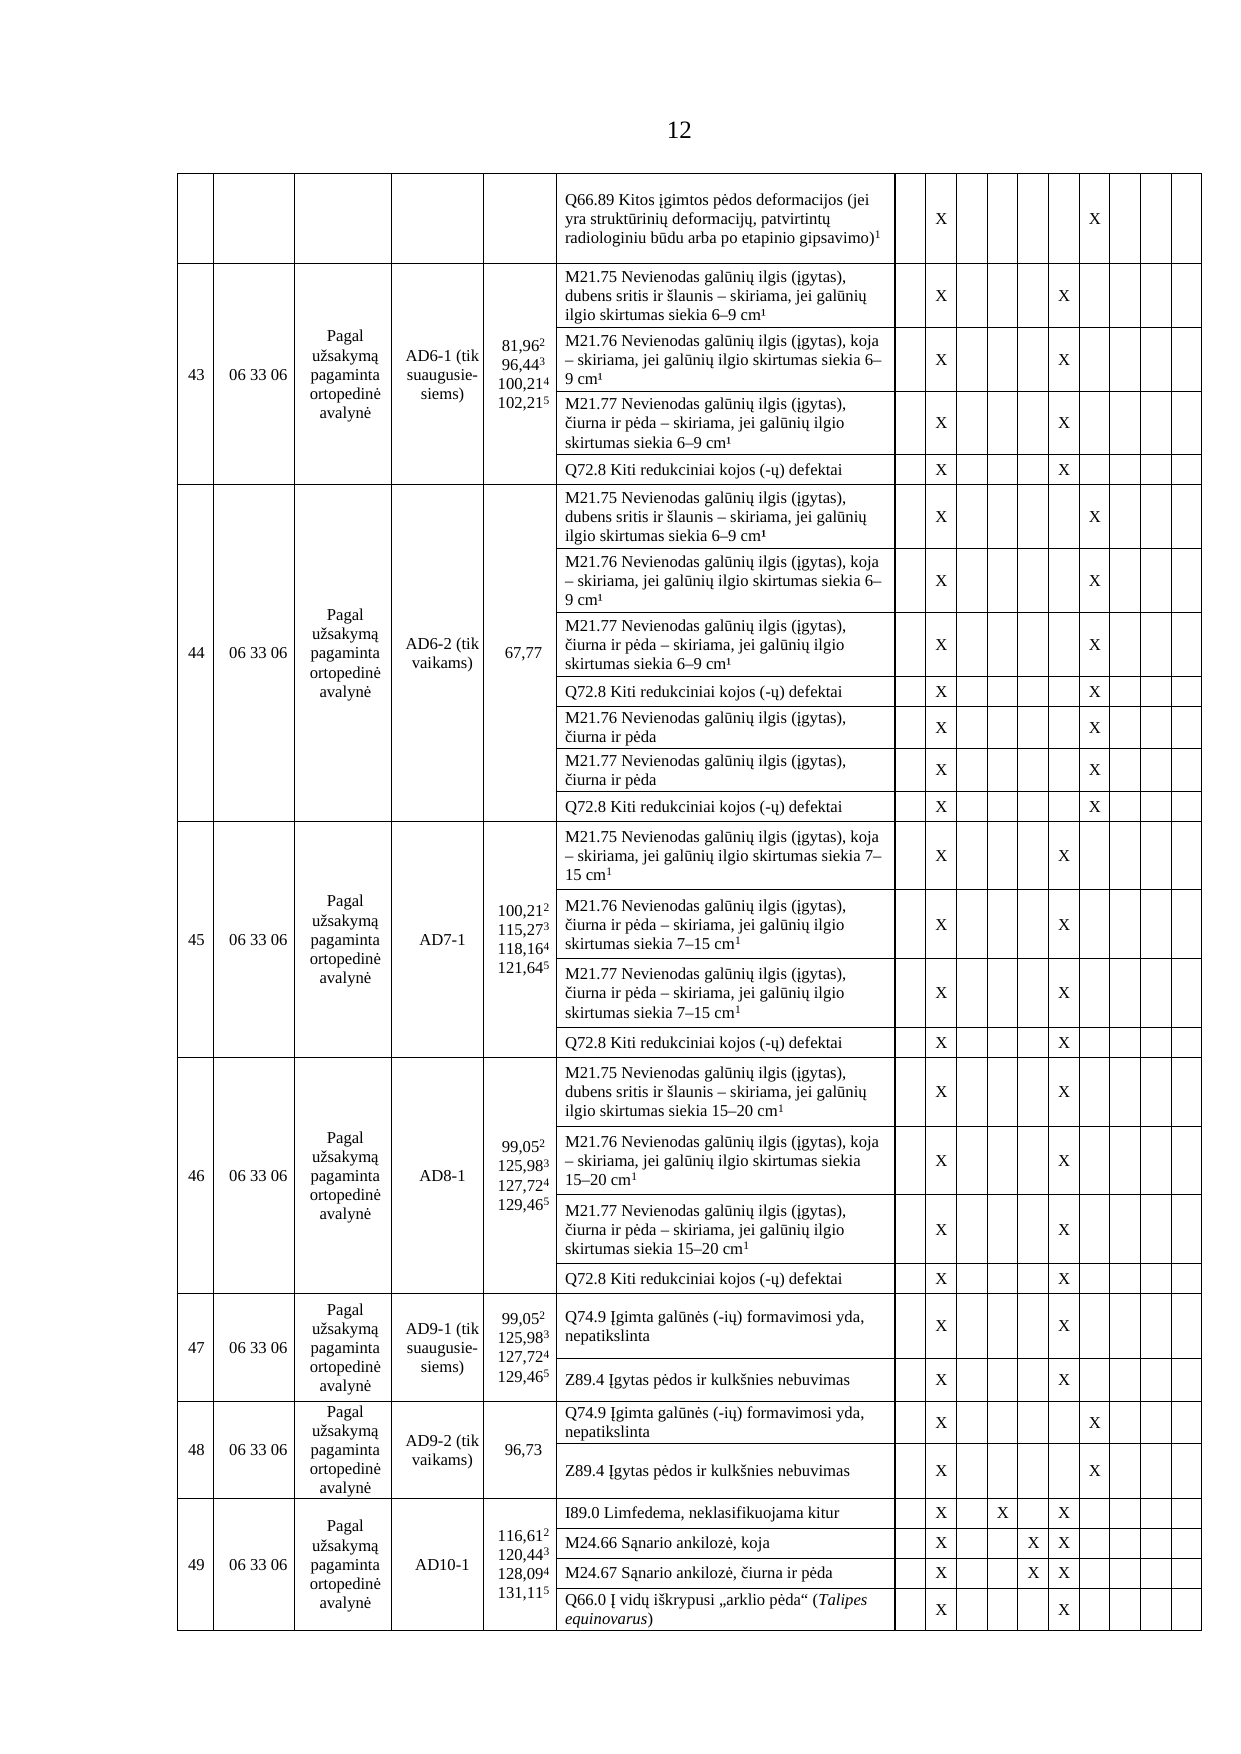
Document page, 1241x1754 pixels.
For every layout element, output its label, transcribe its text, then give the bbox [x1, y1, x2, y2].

table_cell [1202, 1588, 1206, 1630]
table_cell [1206, 748, 1212, 791]
table_cell [1206, 676, 1212, 706]
table_cell X [926, 1058, 956, 1126]
table_cell [1206, 454, 1212, 484]
table_cell X [926, 1499, 956, 1527]
table_cell [1172, 1294, 1201, 1357]
table_cell [1202, 958, 1206, 1027]
table_cell [1080, 1264, 1109, 1293]
table_cell [1141, 485, 1171, 548]
table_cell 06 33 06 [214, 822, 294, 1057]
table_cell [1172, 1444, 1201, 1497]
table_cell [957, 1359, 987, 1401]
table_cell [1202, 454, 1206, 484]
table_cell [1141, 1028, 1171, 1057]
table_cell X [926, 1028, 956, 1057]
table_cell M21.77 Nevienodas galūnių ilgis (įgytas), čiurna ir pėda – skiriama, jei galūnių ilgio skirtumas siekia 6‒9 cm¹ [557, 392, 894, 454]
table_cell Q72.8 Kiti redukciniai kojos (-ų) defektai [557, 792, 894, 821]
table_cell [896, 1058, 925, 1126]
table_cell [1172, 392, 1201, 454]
table_cell [1206, 706, 1212, 748]
table_cell 96,73 [484, 1402, 556, 1497]
table_cell [1141, 1402, 1171, 1443]
table_cell [1206, 1443, 1212, 1497]
table_cell [1202, 612, 1206, 676]
table_cell 81,962 96,443 100,214 102,215 [484, 264, 556, 484]
table_cell [957, 1028, 987, 1057]
table_cell [1049, 749, 1079, 791]
table_cell [1141, 677, 1171, 706]
table_cell [1202, 1027, 1206, 1057]
table_cell [1110, 485, 1140, 548]
table_cell [988, 1559, 1017, 1587]
table_cell [1049, 613, 1079, 676]
table_cell [1110, 174, 1140, 263]
table_cell 46 [178, 1058, 213, 1293]
table_cell [896, 1444, 925, 1497]
table_cell X [926, 455, 956, 484]
table_cell X [1049, 328, 1079, 391]
table_cell [957, 890, 987, 958]
table_cell [1110, 1402, 1140, 1443]
table_cell Q72.8 Kiti redukciniai kojos (-ų) defektai [557, 455, 894, 484]
table_cell M21.75 Nevienodas galūnių ilgis (įgytas), koja – skiriama, jei galūnių ilgio skirtumas siekia 7‒15 cm1 [557, 822, 894, 889]
table_cell [1049, 677, 1079, 706]
table_cell M21.75 Nevienodas galūnių ilgis (įgytas), dubens sritis ir šlaunis – skiriama, jei galūnių ilgio skirtumas siekia 6‒9 cm¹ [557, 485, 894, 548]
table_cell X [988, 1499, 1017, 1527]
table_cell [1202, 173, 1206, 263]
table_cell M21.76 Nevienodas galūnių ilgis (įgytas), koja – skiriama, jei galūnių ilgio skirtumas siekia 15‒20 cm1 [557, 1127, 894, 1194]
table_cell X [926, 1589, 956, 1630]
table_cell Pagal užsakymą pagaminta ortopedinė avalynė [295, 1058, 391, 1293]
table_cell [1202, 1057, 1206, 1126]
table_cell X [926, 174, 956, 263]
table_cell X [1049, 1028, 1079, 1057]
table_cell [1018, 1058, 1048, 1126]
table_cell X [1080, 1444, 1109, 1497]
table_cell AD8-1 [392, 1058, 483, 1293]
table_cell [1206, 391, 1212, 454]
table_cell [1110, 677, 1140, 706]
table_cell X [1080, 174, 1109, 263]
table_cell [957, 1058, 987, 1126]
table_cell [1172, 1058, 1201, 1126]
table_cell [988, 485, 1017, 548]
table_cell [1141, 1264, 1171, 1293]
table_cell [1206, 1194, 1212, 1263]
table_cell 06 33 06 [214, 264, 294, 484]
table_cell [1080, 392, 1109, 454]
table_cell Pagal užsakymą pagaminta ortopedinė avalynė [295, 485, 391, 821]
table_cell 116,612 120,443 128,094 131,115 [484, 1499, 556, 1630]
table_cell [988, 1264, 1017, 1293]
table_cell [988, 792, 1017, 821]
table_cell 48 [178, 1402, 213, 1497]
table_cell [988, 1402, 1017, 1443]
table_cell Q74.9 Įgimta galūnės (-ių) formavimosi yda, nepatikslinta [557, 1294, 894, 1357]
table_cell [1080, 1499, 1109, 1527]
table_cell [1202, 548, 1206, 612]
table_cell [1018, 328, 1048, 391]
table_cell AD9-1 (tik suaugusie-siems) [392, 1294, 483, 1401]
table_cell X [1049, 1589, 1079, 1630]
table_cell 06 33 06 [214, 1294, 294, 1401]
table_cell X [1049, 392, 1079, 454]
table_cell [896, 613, 925, 676]
table_cell [1202, 676, 1206, 706]
table_cell [1018, 613, 1048, 676]
table_cell [1206, 958, 1212, 1027]
table_cell M21.77 Nevienodas galūnių ilgis (įgytas), čiurna ir pėda – skiriama, jei galūnių ilgio skirtumas siekia 15‒20 cm1 [557, 1195, 894, 1263]
table_cell [1206, 1027, 1212, 1057]
table_cell [1141, 1359, 1171, 1401]
table_cell 99,052 125,983 127,724 129,465 [484, 1058, 556, 1293]
table_cell [295, 174, 391, 263]
table_cell [957, 1402, 987, 1443]
table_cell [896, 749, 925, 791]
table_cell [1110, 613, 1140, 676]
table_cell Z89.4 Įgytas pėdos ir kulkšnies nebuvimas [557, 1444, 894, 1497]
table_cell [1141, 1444, 1171, 1497]
table_cell [988, 455, 1017, 484]
table_cell X [1018, 1559, 1048, 1587]
table_cell [1018, 1127, 1048, 1194]
table_cell [1172, 613, 1201, 676]
table_cell Q66.89 Kitos įgimtos pėdos deformacijos (jei yra struktūrinių deformacijų, patvirtintų radiologiniu būdu arba po etapinio gipsavimo)1 [557, 174, 894, 263]
table_cell X [926, 822, 956, 889]
table_cell [1202, 791, 1206, 821]
table_cell [1049, 485, 1079, 548]
table_cell X [926, 264, 956, 327]
table_cell [1080, 1359, 1109, 1401]
table_cell [896, 1195, 925, 1263]
table_cell [1110, 264, 1140, 327]
table_cell AD6-1 (tik suaugusie-siems) [392, 264, 483, 484]
table_cell 47 [178, 1294, 213, 1401]
table_cell [896, 455, 925, 484]
table_cell M21.75 Nevienodas galūnių ilgis (įgytas), dubens sritis ir šlaunis – skiriama, jei galūnių ilgio skirtumas siekia 15‒20 cm1 [557, 1058, 894, 1126]
table_cell Q72.8 Kiti redukciniai kojos (-ų) defektai [557, 1264, 894, 1293]
table_cell [988, 890, 1017, 958]
table_cell [957, 613, 987, 676]
table_cell [896, 707, 925, 748]
table_cell [1202, 1293, 1206, 1357]
table_cell [1110, 1264, 1140, 1293]
table_cell [1110, 749, 1140, 791]
table_cell [1110, 1499, 1140, 1527]
table_cell [1202, 391, 1206, 454]
table_cell [1202, 1194, 1206, 1263]
table_cell [1202, 484, 1206, 548]
table_cell [957, 822, 987, 889]
table_cell [1018, 1028, 1048, 1057]
table_cell X [926, 1359, 956, 1401]
table_cell [896, 264, 925, 327]
table_cell [957, 1589, 987, 1630]
table_cell [1172, 792, 1201, 821]
table_cell [896, 1359, 925, 1401]
table_cell 100,212 115,273 118,164 121,645 [484, 822, 556, 1057]
table_cell [1141, 1499, 1171, 1527]
table_cell [1110, 959, 1140, 1027]
table_cell [484, 174, 556, 263]
table_cell M21.76 Nevienodas galūnių ilgis (įgytas), koja – skiriama, jei galūnių ilgio skirtumas siekia 6‒9 cm¹ [557, 328, 894, 391]
table_cell Q66.0 Į vidų iškrypusi „arklio pėda“ (Talipes equinovarus) [557, 1589, 894, 1630]
table_cell [1049, 549, 1079, 612]
table_cell X [926, 392, 956, 454]
table_cell [1110, 549, 1140, 612]
table_cell [1202, 1528, 1206, 1557]
table_cell [896, 959, 925, 1027]
table_cell [988, 328, 1017, 391]
table_cell [1206, 791, 1212, 821]
table_cell M21.77 Nevienodas galūnių ilgis (įgytas), čiurna ir pėda [557, 749, 894, 791]
table_cell [1018, 1402, 1048, 1443]
table_cell X [926, 707, 956, 748]
table_cell X [926, 1294, 956, 1357]
table_cell [1202, 1126, 1206, 1194]
table_cell [1202, 889, 1206, 958]
table_cell X [926, 1444, 956, 1497]
table_cell 49 [178, 1499, 213, 1630]
table_cell [957, 264, 987, 327]
table_cell [896, 1529, 925, 1557]
table_cell M21.75 Nevienodas galūnių ilgis (įgytas), dubens sritis ir šlaunis – skiriama, jei galūnių ilgio skirtumas siekia 6‒9 cm¹ [557, 264, 894, 327]
table_cell M21.76 Nevienodas galūnių ilgis (įgytas), koja – skiriama, jei galūnių ilgio skirtumas siekia 6‒9 cm¹ [557, 549, 894, 612]
table_cell [1080, 1294, 1109, 1357]
table_cell [1080, 328, 1109, 391]
table_cell [1172, 549, 1201, 612]
table_cell [1206, 263, 1212, 327]
table_cell [1018, 549, 1048, 612]
table_cell [957, 1529, 987, 1557]
table_cell X [1080, 707, 1109, 748]
table_cell [1172, 1402, 1201, 1443]
table_cell 06 33 06 [214, 1499, 294, 1630]
table_cell [1080, 822, 1109, 889]
table_cell [1206, 1558, 1212, 1587]
table_cell [1018, 485, 1048, 548]
table_cell [1206, 612, 1212, 676]
table_cell [988, 1195, 1017, 1263]
table_cell [988, 1359, 1017, 1401]
table_cell [957, 1127, 987, 1194]
table_cell X [1080, 749, 1109, 791]
table_cell Z89.4 Įgytas pėdos ir kulkšnies nebuvimas [557, 1359, 894, 1401]
table_cell [1018, 749, 1048, 791]
table_cell [392, 174, 483, 263]
table_cell [1110, 1529, 1140, 1557]
table_cell X [926, 328, 956, 391]
table_cell [214, 174, 294, 263]
table_cell [1018, 792, 1048, 821]
table_cell [1018, 822, 1048, 889]
table_cell [896, 1589, 925, 1630]
table_cell [988, 749, 1017, 791]
table_cell [1018, 707, 1048, 748]
table_cell [957, 677, 987, 706]
table_cell [1172, 1359, 1201, 1401]
table_cell [1206, 1057, 1212, 1126]
table_cell [1172, 1264, 1201, 1293]
table_cell [896, 549, 925, 612]
table_cell [896, 1028, 925, 1057]
table_cell [1172, 485, 1201, 548]
table_cell X [1049, 1294, 1079, 1357]
table_cell 67,77 [484, 485, 556, 821]
table_cell [1141, 549, 1171, 612]
table_cell [1206, 821, 1212, 889]
table_cell [1206, 1126, 1212, 1194]
table_cell [1018, 392, 1048, 454]
table_cell [896, 1499, 925, 1527]
table_cell [1202, 1401, 1206, 1443]
table_cell AD10-1 [392, 1499, 483, 1630]
table_cell [988, 959, 1017, 1027]
table_cell [1206, 484, 1212, 548]
table_cell X [926, 1195, 956, 1263]
table_cell [896, 485, 925, 548]
table_cell [1206, 1528, 1212, 1557]
table_cell M21.76 Nevienodas galūnių ilgis (įgytas), čiurna ir pėda – skiriama, jei galūnių ilgio skirtumas siekia 7‒15 cm1 [557, 890, 894, 958]
table_cell [988, 264, 1017, 327]
table_cell AD6-2 (tik vaikams) [392, 485, 483, 821]
table_cell [1110, 1195, 1140, 1263]
table_cell X [1018, 1529, 1048, 1557]
table_cell [896, 792, 925, 821]
table_cell [1202, 1263, 1206, 1293]
table_cell [1049, 792, 1079, 821]
table_cell [988, 1444, 1017, 1497]
table_cell Pagal užsakymą pagaminta ortopedinė avalynė [295, 1402, 391, 1497]
table_cell [1141, 1058, 1171, 1126]
table_cell [1202, 1498, 1206, 1527]
table_cell [957, 455, 987, 484]
table_cell [1110, 1294, 1140, 1357]
table_cell [1080, 264, 1109, 327]
table_cell X [926, 959, 956, 1027]
table_cell [1202, 748, 1206, 791]
table_cell [1202, 821, 1206, 889]
table_cell [1110, 1444, 1140, 1497]
table_cell M21.77 Nevienodas galūnių ilgis (įgytas), čiurna ir pėda – skiriama, jei galūnių ilgio skirtumas siekia 6‒9 cm¹ [557, 613, 894, 676]
table_cell [896, 890, 925, 958]
table_cell [1110, 822, 1140, 889]
table_cell X [1049, 890, 1079, 958]
table_cell X [926, 1402, 956, 1443]
table_cell [1141, 1559, 1171, 1587]
table_cell [1080, 1058, 1109, 1126]
table_cell [1172, 455, 1201, 484]
table_cell X [1049, 1499, 1079, 1527]
table_cell X [926, 677, 956, 706]
table_cell [957, 1195, 987, 1263]
table_cell [1172, 822, 1201, 889]
table_cell [988, 1529, 1017, 1557]
table_cell X [1080, 549, 1109, 612]
table_cell Q72.8 Kiti redukciniai kojos (-ų) defektai [557, 1028, 894, 1057]
table_cell X [1080, 613, 1109, 676]
table_cell [1049, 1444, 1079, 1497]
table_cell X [926, 749, 956, 791]
table_cell [988, 613, 1017, 676]
table_cell [957, 1294, 987, 1357]
table_cell [1049, 1402, 1079, 1443]
table_cell Q74.9 Įgimta galūnės (-ių) formavimosi yda, nepatikslinta [557, 1402, 894, 1443]
table_cell AD7-1 [392, 822, 483, 1057]
table_cell Pagal užsakymą pagaminta ortopedinė avalynė [295, 822, 391, 1057]
table_cell [1206, 889, 1212, 958]
table_cell [957, 174, 987, 263]
table_cell [1049, 174, 1079, 263]
table_cell [1206, 548, 1212, 612]
table_cell [896, 392, 925, 454]
table_cell [1206, 1401, 1212, 1443]
table_cell [1080, 1195, 1109, 1263]
table_cell [988, 1294, 1017, 1357]
table_cell 06 33 06 [214, 485, 294, 821]
table_cell X [926, 613, 956, 676]
table_cell X [1049, 1359, 1079, 1401]
table_cell [1141, 749, 1171, 791]
table_cell [1172, 1589, 1201, 1630]
table_cell [1018, 959, 1048, 1027]
table_cell [1018, 1264, 1048, 1293]
table_cell X [926, 890, 956, 958]
table_cell X [1049, 1559, 1079, 1587]
table_cell [1172, 677, 1201, 706]
table_cell [1141, 1529, 1171, 1557]
table_cell [1049, 707, 1079, 748]
table_cell [1080, 1589, 1109, 1630]
table_cell [957, 392, 987, 454]
table_cell M21.77 Nevienodas galūnių ilgis (įgytas), čiurna ir pėda – skiriama, jei galūnių ilgio skirtumas siekia 7‒15 cm1 [557, 959, 894, 1027]
table_cell [1206, 1358, 1212, 1401]
table_cell [896, 174, 925, 263]
table_cell [1141, 328, 1171, 391]
table_cell [1172, 1529, 1201, 1557]
table_cell [1018, 455, 1048, 484]
table_cell [1172, 1028, 1201, 1057]
table_cell I89.0 Limfedema, neklasifikuojama kitur [557, 1499, 894, 1527]
table_cell [1080, 1127, 1109, 1194]
table_cell X [1049, 455, 1079, 484]
table_cell [988, 822, 1017, 889]
table_cell 06 33 06 [214, 1402, 294, 1497]
table_cell [1141, 707, 1171, 748]
table_cell [1080, 455, 1109, 484]
table_cell X [1080, 792, 1109, 821]
table_cell [1018, 174, 1048, 263]
table_cell X [1080, 677, 1109, 706]
table_cell [1172, 1499, 1201, 1527]
table_cell [1172, 1195, 1201, 1263]
table_cell [1141, 1127, 1171, 1194]
table_cell [957, 1559, 987, 1587]
table_cell 43 [178, 264, 213, 484]
table_cell X [1049, 1264, 1079, 1293]
table_cell M21.76 Nevienodas galūnių ilgis (įgytas), čiurna ir pėda [557, 707, 894, 748]
table_cell 45 [178, 822, 213, 1057]
table_cell Pagal užsakymą pagaminta ortopedinė avalynė [295, 264, 391, 484]
table_cell [1206, 327, 1212, 391]
table_cell [1110, 1028, 1140, 1057]
table_cell X [926, 792, 956, 821]
table_cell [1141, 174, 1171, 263]
table_cell [1172, 174, 1201, 263]
table_cell [957, 485, 987, 548]
table_cell [1172, 264, 1201, 327]
table_cell [957, 749, 987, 791]
table_cell [1141, 1294, 1171, 1357]
table_cell [1080, 959, 1109, 1027]
table_cell [1206, 173, 1212, 263]
table_cell [896, 1402, 925, 1443]
table_cell X [1049, 1529, 1079, 1557]
table_cell [1206, 1293, 1212, 1357]
table_cell X [926, 1264, 956, 1293]
table_cell [1206, 1263, 1212, 1293]
table_cell [1141, 959, 1171, 1027]
table_cell [988, 677, 1017, 706]
table_cell X [926, 549, 956, 612]
table_cell [1018, 1589, 1048, 1630]
table_cell Q72.8 Kiti redukciniai kojos (-ų) defektai [557, 677, 894, 706]
table_cell [1172, 959, 1201, 1027]
table_cell [1110, 792, 1140, 821]
table_cell [1080, 890, 1109, 958]
table_cell [957, 792, 987, 821]
table_cell [1018, 890, 1048, 958]
table_cell X [1049, 264, 1079, 327]
table_cell [1141, 1195, 1171, 1263]
table_cell [1018, 1195, 1048, 1263]
table_cell [957, 328, 987, 391]
table_cell X [1049, 1127, 1079, 1194]
table_cell [1202, 327, 1206, 391]
table_cell [1141, 890, 1171, 958]
table_cell [1018, 1294, 1048, 1357]
table_cell [1018, 264, 1048, 327]
table_cell X [1080, 485, 1109, 548]
table_cell [1172, 1127, 1201, 1194]
table_cell X [1049, 1058, 1079, 1126]
table_cell [1080, 1529, 1109, 1557]
table_cell [957, 549, 987, 612]
table_cell [988, 1589, 1017, 1630]
table_cell [1110, 328, 1140, 391]
table_cell Pagal užsakymą pagaminta ortopedinė avalynė [295, 1294, 391, 1401]
table_cell [1110, 1058, 1140, 1126]
table_cell 44 [178, 485, 213, 821]
table_cell [1141, 822, 1171, 889]
table_cell [1018, 1359, 1048, 1401]
table_cell X [1049, 959, 1079, 1027]
table_cell [988, 174, 1017, 263]
table_cell X [1080, 1402, 1109, 1443]
table_cell [988, 1028, 1017, 1057]
table_cell [1018, 1444, 1048, 1497]
table_cell [1110, 890, 1140, 958]
table_cell [1141, 392, 1171, 454]
table_cell [957, 1264, 987, 1293]
table_cell [988, 392, 1017, 454]
table_cell [957, 1444, 987, 1497]
table_cell [1110, 707, 1140, 748]
table_cell X [926, 1529, 956, 1557]
table_cell [1206, 1498, 1212, 1527]
table_cell X [1049, 822, 1079, 889]
table_cell [1141, 455, 1171, 484]
table_cell [1206, 1588, 1212, 1630]
table_cell [1202, 1443, 1206, 1497]
table_cell AD9-2 (tik vaikams) [392, 1402, 483, 1497]
table_cell [1110, 392, 1140, 454]
table_cell [988, 1058, 1017, 1126]
table_cell [1202, 1358, 1206, 1401]
table_cell [1080, 1559, 1109, 1587]
table_cell [1110, 1127, 1140, 1194]
table_cell 99,052 125,983 127,724 129,465 [484, 1294, 556, 1401]
table_cell M24.67 Sąnario ankilozė, čiurna ir pėda [557, 1559, 894, 1587]
table_cell [178, 174, 213, 263]
table_cell [1172, 1559, 1201, 1587]
table_cell [896, 328, 925, 391]
table_cell [957, 1499, 987, 1527]
table_cell [988, 707, 1017, 748]
table_cell [1110, 1559, 1140, 1587]
table_cell X [926, 1559, 956, 1587]
table_cell [1080, 1028, 1109, 1057]
table_cell [896, 822, 925, 889]
table_cell [1018, 1499, 1048, 1527]
table_cell [1141, 264, 1171, 327]
table_cell X [926, 1127, 956, 1194]
table_cell [1141, 613, 1171, 676]
table_cell Pagal užsakymą pagaminta ortopedinė avalynė [295, 1499, 391, 1630]
table_cell [1141, 792, 1171, 821]
table_cell [1110, 455, 1140, 484]
table_cell [1141, 1589, 1171, 1630]
table_cell [896, 677, 925, 706]
table_cell 06 33 06 [214, 1058, 294, 1293]
table_cell [1110, 1589, 1140, 1630]
table_cell [1202, 263, 1206, 327]
table_cell [957, 959, 987, 1027]
table_cell [896, 1127, 925, 1194]
table_cell [988, 1127, 1017, 1194]
table_cell [1172, 328, 1201, 391]
table_cell [1172, 749, 1201, 791]
table_cell [896, 1264, 925, 1293]
table_cell X [926, 485, 956, 548]
table_cell [1172, 890, 1201, 958]
table_cell [988, 549, 1017, 612]
table_cell [1202, 706, 1206, 748]
table_cell [896, 1294, 925, 1357]
table_cell [896, 1559, 925, 1587]
table_cell [1202, 1558, 1206, 1587]
table_cell [1110, 1359, 1140, 1401]
table_cell [1172, 707, 1201, 748]
table_cell M24.66 Sąnario ankilozė, koja [557, 1529, 894, 1557]
table_cell [1018, 677, 1048, 706]
table_cell X [1049, 1195, 1079, 1263]
table_cell [957, 707, 987, 748]
